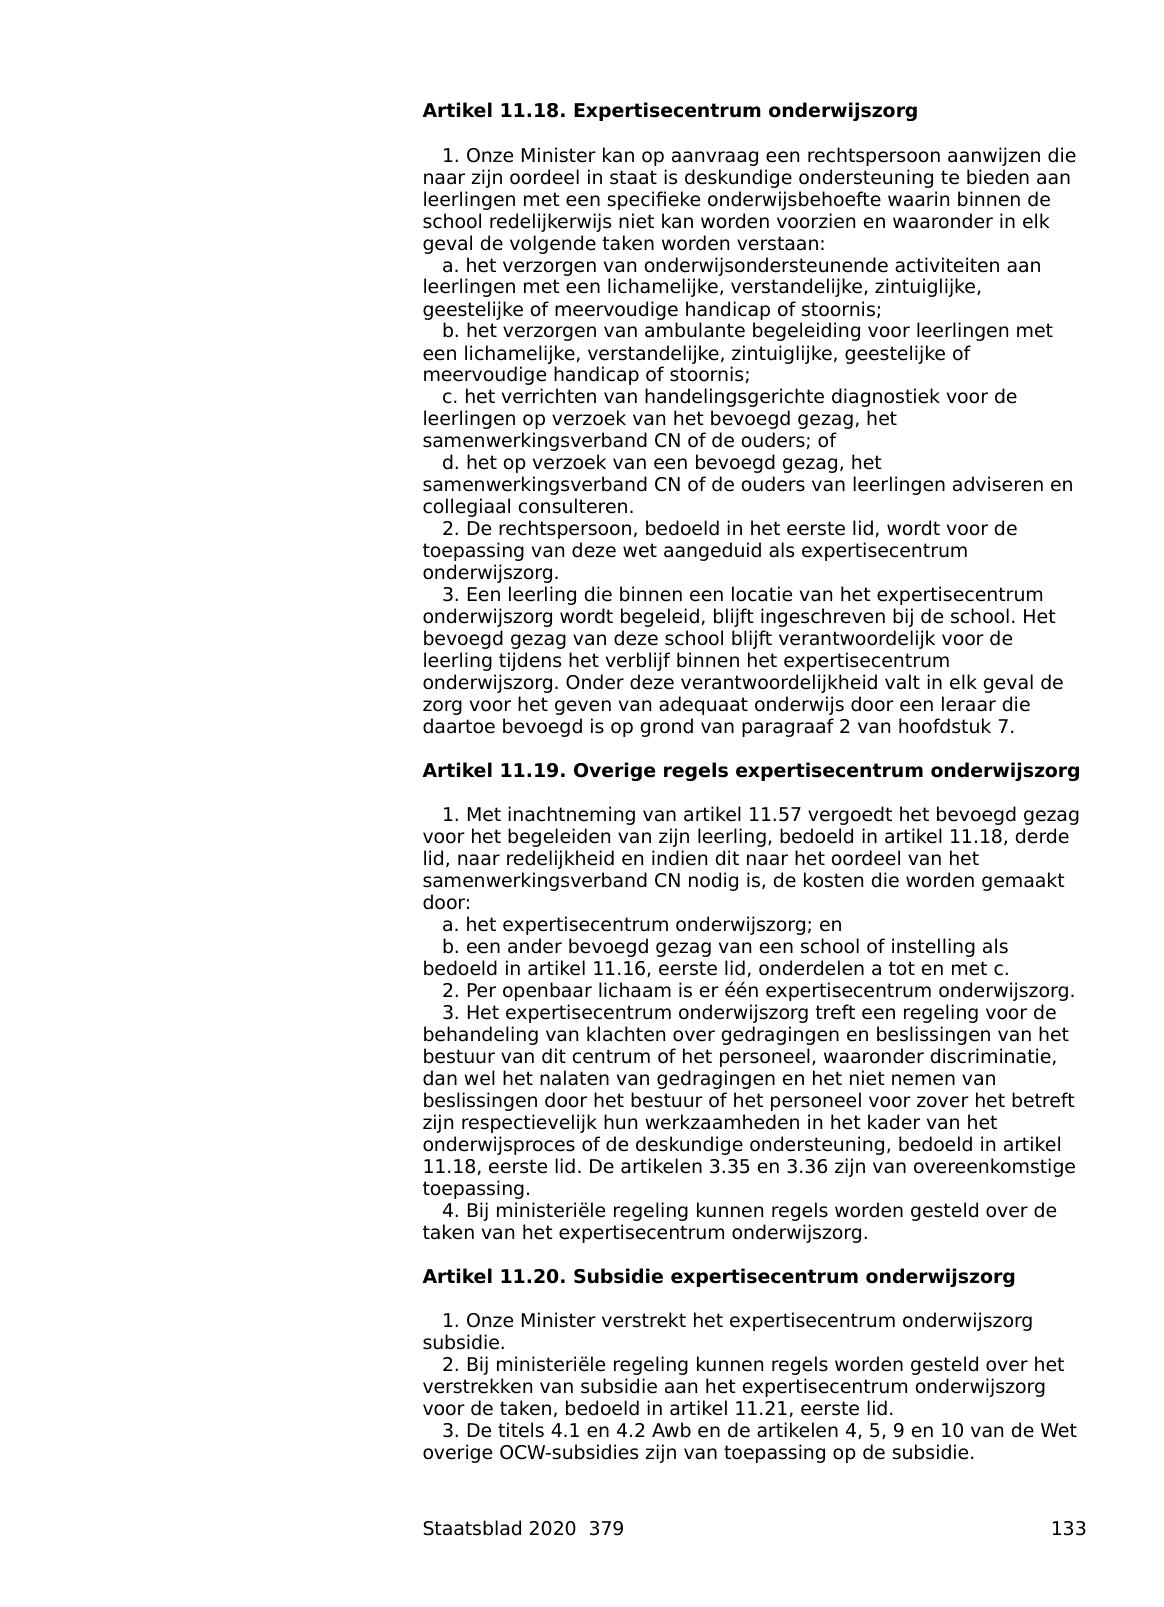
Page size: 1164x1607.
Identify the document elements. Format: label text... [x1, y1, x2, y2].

text a. het expertisecentrum onderwijszorg; en [422, 914, 1087, 936]
subtitle Artikel 11.19. Overige regels expertisecentrum onderwijszorg [422, 760, 1087, 782]
text 2. Per openbaar lichaam is er één expertisecentrum onderwijszorg. [422, 980, 1087, 1002]
text a. het verzorgen van onderwijsondersteunende activiteiten aan leerlingen met een lichamelijke, verstandelijke, zintuiglijke, geestelijke of meervoudige handicap of stoornis; [422, 254, 1087, 320]
subtitle Artikel 11.20. Subsidie expertisecentrum onderwijszorg [422, 1266, 1087, 1288]
text c. het verrichten van handelingsgerichte diagnostiek voor de leerlingen op verzoek van het bevoegd gezag, het samenwerkingsverband CN of de ouders; of [422, 386, 1087, 452]
text 3. Het expertisecentrum onderwijszorg treft een regeling voor de behandeling van klachten over gedragingen en beslissingen van het bestuur van dit centrum of het personeel, waaronder discriminatie, dan wel het nalaten van gedragingen en het niet nemen van beslissingen door het bestuur of het personeel voor zover het betreft zijn respectievelijk hun werkzaamheden in het kader van het onderwijsproces of de deskundige ondersteuning, bedoeld in artikel 11.18, eerste lid. De artikelen 3.35 en 3.36 zijn van overeenkomstige toepassing. [422, 1002, 1087, 1200]
text b. het verzorgen van ambulante begeleiding voor leerlingen met een lichamelijke, verstandelijke, zintuiglijke, geestelijke of meervoudige handicap of stoornis; [422, 320, 1087, 386]
subtitle Artikel 11.18. Expertisecentrum onderwijszorg [422, 100, 1087, 122]
text 1. Onze Minister verstrekt het expertisecentrum onderwijszorg subsidie. [422, 1310, 1087, 1354]
text d. het op verzoek van een bevoegd gezag, het samenwerkingsverband CN of de ouders van leerlingen adviseren en collegiaal consulteren. [422, 452, 1087, 518]
text b. een ander bevoegd gezag van een school of instelling als bedoeld in artikel 11.16, eerste lid, onderdelen a tot en met c. [422, 936, 1087, 980]
text 4. Bij ministeriële regeling kunnen regels worden gesteld over de taken van het expertisecentrum onderwijszorg. [422, 1200, 1087, 1244]
text 3. Een leerling die binnen een locatie van het expertisecentrum onderwijszorg wordt begeleid, blijft ingeschreven bij de school. Het bevoegd gezag van deze school blijft verantwoordelijk voor de leerling tijdens het verblijf binnen het expertisecentrum onderwijszorg. Onder deze verantwoordelijkheid valt in elk geval de zorg voor het geven van adequaat onderwijs door een leraar die daartoe bevoegd is op grond van paragraaf 2 van hoofdstuk 7. [422, 584, 1087, 738]
text 2. De rechtspersoon, bedoeld in het eerste lid, wordt voor de toepassing van deze wet aangeduid als expertisecentrum onderwijszorg. [422, 518, 1087, 584]
text 3. De titels 4.1 en 4.2 Awb en de artikelen 4, 5, 9 en 10 van de Wet overige OCW-subsidies zijn van toepassing op de subsidie. [422, 1420, 1087, 1464]
text 1. Met inachtneming van artikel 11.57 vergoedt het bevoegd gezag voor het begeleiden van zijn leerling, bedoeld in artikel 11.18, derde lid, naar redelijkheid en indien dit naar het oordeel van het samenwerkingsverband CN nodig is, de kosten die worden gemaakt door: [422, 804, 1087, 914]
text 1. Onze Minister kan op aanvraag een rechtspersoon aanwijzen die naar zijn oordeel in staat is deskundige ondersteuning te bieden aan leerlingen met een specifieke onderwijsbehoefte waarin binnen de school redelijkerwijs niet kan worden voorzien en waaronder in elk geval de volgende taken worden verstaan: [422, 144, 1087, 254]
text 2. Bij ministeriële regeling kunnen regels worden gesteld over het verstrekken van subsidie aan het expertisecentrum onderwijszorg voor de taken, bedoeld in artikel 11.21, eerste lid. [422, 1354, 1087, 1420]
